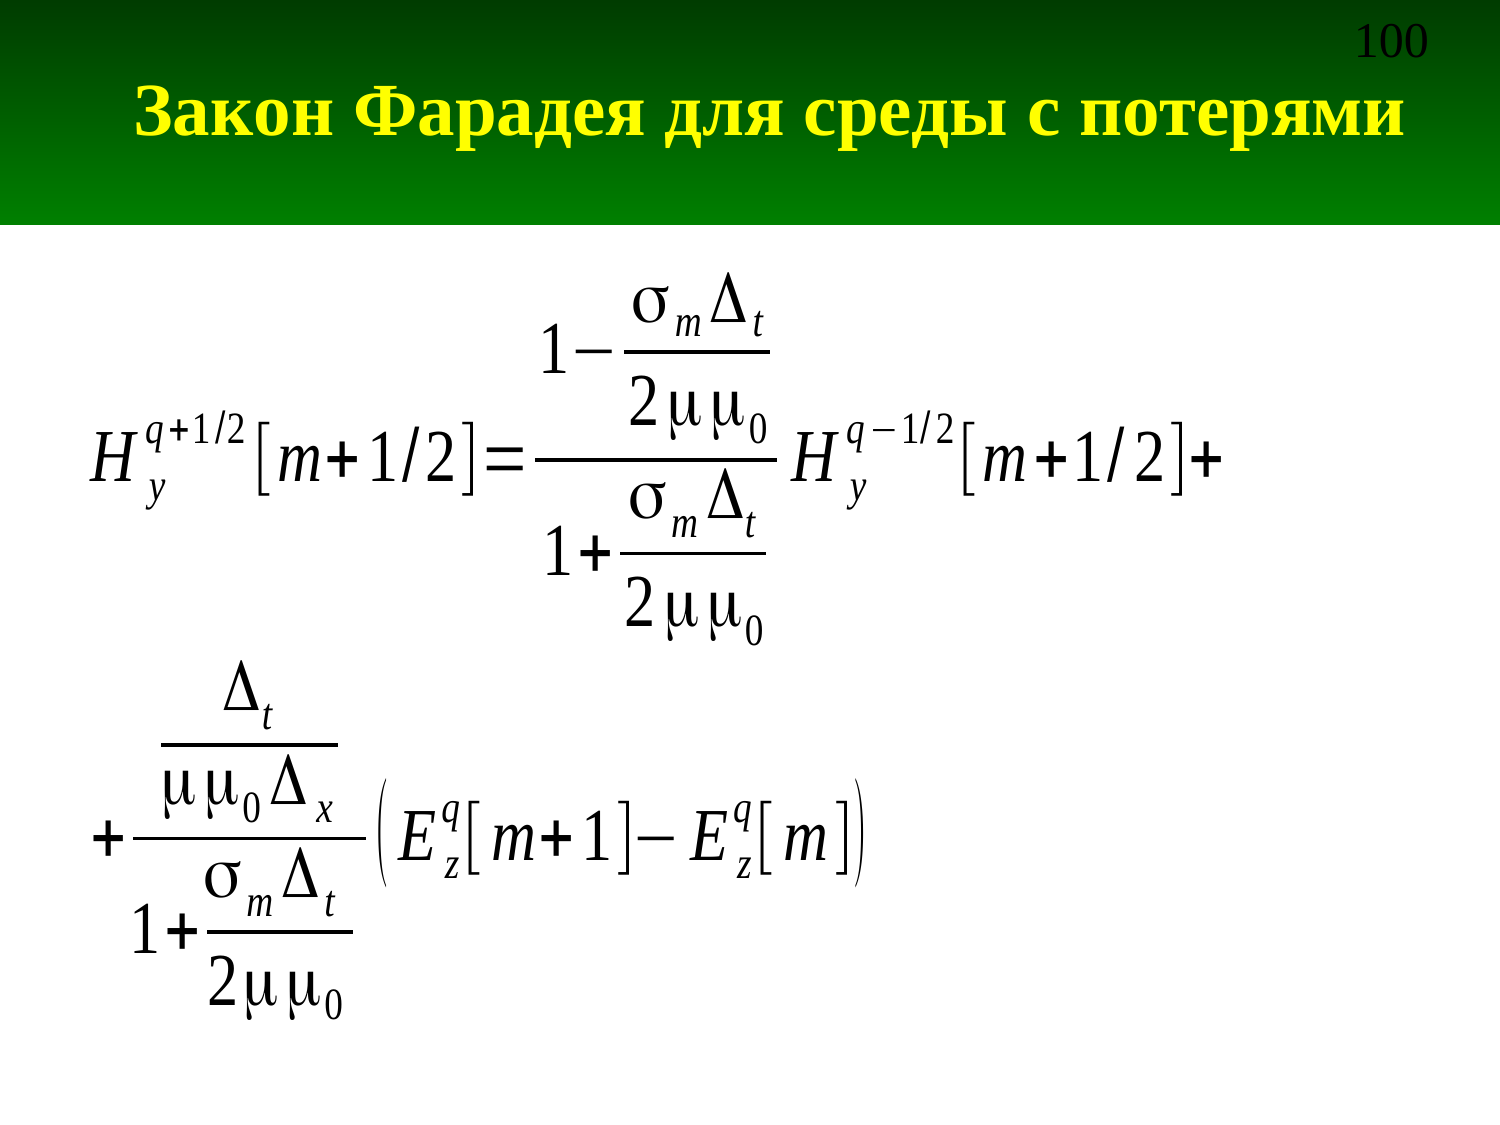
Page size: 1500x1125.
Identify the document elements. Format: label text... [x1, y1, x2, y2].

chart [71, 266, 1244, 1032]
title Закон Фарадея для среды с потерями [100, 7, 1441, 204]
